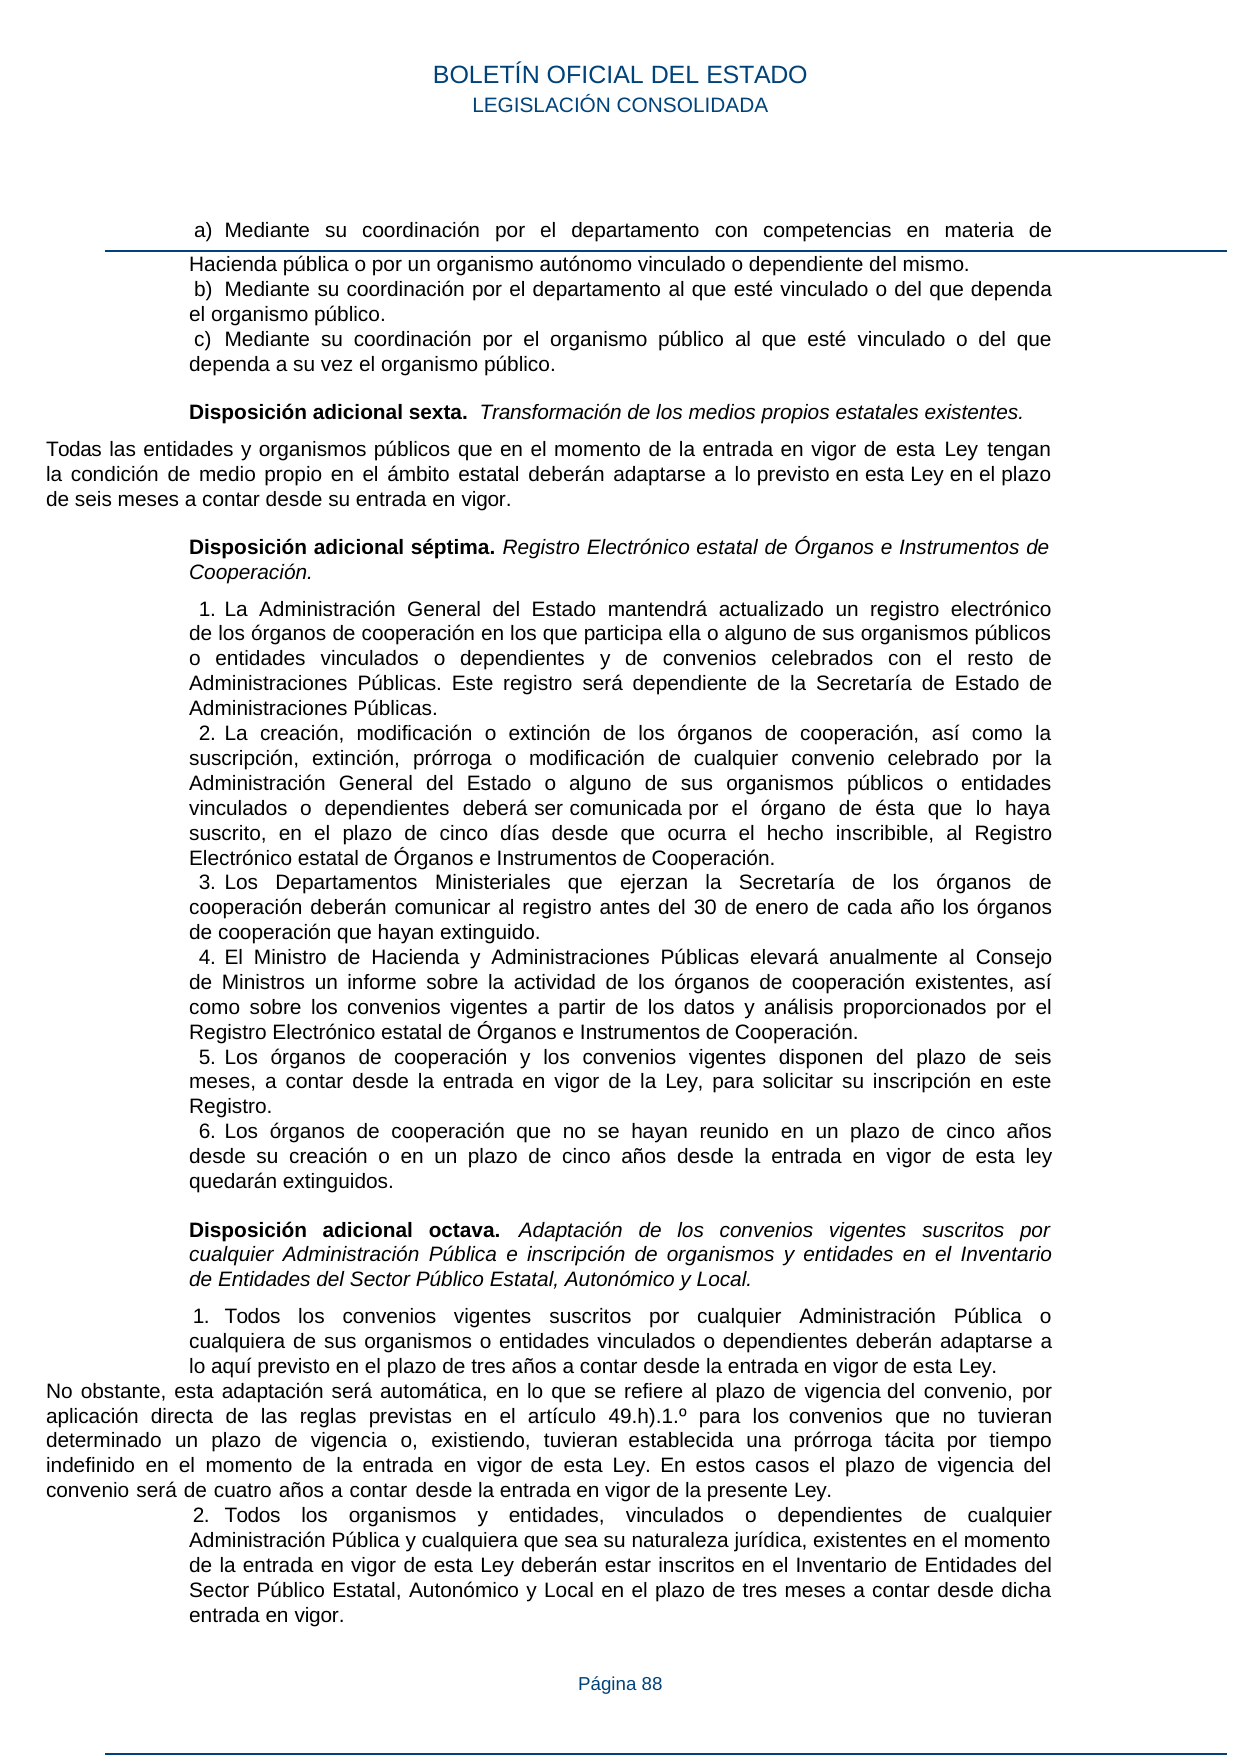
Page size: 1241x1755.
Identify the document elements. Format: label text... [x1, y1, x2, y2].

text Disposición adicional séptima. Registro Electrónico estatal de Órganos e Instrumentos de Cooperación. [189, 535, 1052, 584]
list La creación, modificación o extinción de los órganos de cooperación, así como la suscripción, extinción, prórroga o modificación de cualquier convenio celebrado por la Administración General del Estado o alguno de sus organismos públicos o entidades vinculados o dependientes deberá ser comunicada por el órgano de ésta que lo haya suscrito, en el plazo de cinco días desde que ocurra el hecho inscribible, al Registro Electrónico estatal de Órganos e Instrumentos de Cooperación. [163, 721, 1052, 869]
list Los Departamentos Ministeriales que ejerzan la Secretaría de los órganos de cooperación deberán comunicar al registro antes del 30 de enero de cada año los órganos de cooperación que hayan extinguido. [163, 870, 1052, 944]
list La Administración General del Estado mantendrá actualizado un registro electrónico de los órganos de cooperación en los que participa ella o alguno de sus organismos públicos o entidades vinculados o dependientes y de convenios celebrados con el resto de Administraciones Públicas. Este registro será dependiente de la Secretaría de Estado de Administraciones Públicas. [163, 596, 1052, 720]
text Disposición adicional octava. Adaptación de los convenios vigentes suscritos por cualquier Administración Pública e inscripción de organismos y entidades en el Inventario de Entidades del Sector Público Estatal, Autonómico y Local. [189, 1217, 1052, 1291]
list Mediante su coordinación por el departamento con competencias en materia de [158, 218, 1052, 250]
text No obstante, esta adaptación será automática, en lo que se refiere al plazo de vigencia del convenio, por aplicación directa de las reglas previstas en el artículo 49.h).1.º para los convenios que no tuvieran determinado un plazo de vigencia o, existiendo, tuvieran establecida una prórroga tácita por tiempo indefinido en el momento de la entrada en vigor de esta Ley. En estos casos el plazo de vigencia del convenio será de cuatro años a contar desde la entrada en vigor de la presente Ley. [46, 1378, 1052, 1502]
list Los órganos de cooperación y los convenios vigentes disponen del plazo de seis meses, a contar desde la entrada en vigor de la Ley, para solicitar su inscripción en este Registro. [163, 1044, 1052, 1118]
list Mediante su coordinación por el departamento al que esté vinculado o del que dependa el organismo público. [158, 277, 1052, 326]
list Mediante su coordinación por el organismo público al que esté vinculado o del que dependa a su vez el organismo público. [158, 326, 1052, 375]
list El Ministro de Hacienda y Administraciones Públicas elevará anualmente al Consejo de Ministros un informe sobre la actividad de los órganos de cooperación existentes, así como sobre los convenios vigentes a partir de los datos y análisis proporcionados por el Registro Electrónico estatal de Órganos e Instrumentos de Cooperación. [163, 945, 1052, 1043]
list Todos los organismos y entidades, vinculados o dependientes de cualquier Administración Pública y cualquiera que sea su naturaleza jurídica, existentes en el momento de la entrada en vigor de esta Ley deberán estar inscritos en el Inventario de Entidades del Sector Público Estatal, Autonómico y Local en el plazo de tres meses a contar desde dicha entrada en vigor. [157, 1503, 1052, 1627]
text Disposición adicional sexta. Transformación de los medios propios estatales existentes. [189, 400, 1195, 424]
text Todas las entidades y organismos públicos que en el momento de la entrada en vigor de esta Ley tengan la condición de medio propio en el ámbito estatal deberán adaptarse a lo previsto en esta Ley en el plazo de seis meses a contar desde su entrada en vigor. [46, 437, 1052, 510]
list Los órganos de cooperación que no se hayan reunido en un plazo de cinco años desde su creación o en un plazo de cinco años desde la entrada en vigor de esta ley quedarán extinguidos. [163, 1119, 1052, 1193]
list Hacienda pública o por un organismo autónomo vinculado o dependiente del mismo. [158, 252, 1052, 276]
list Todos los convenios vigentes suscritos por cualquier Administración Pública o cualquiera de sus organismos o entidades vinculados o dependientes deberán adaptarse a lo aquí previsto en el plazo de tres años a contar desde la entrada en vigor de esta Ley. [157, 1304, 1052, 1378]
